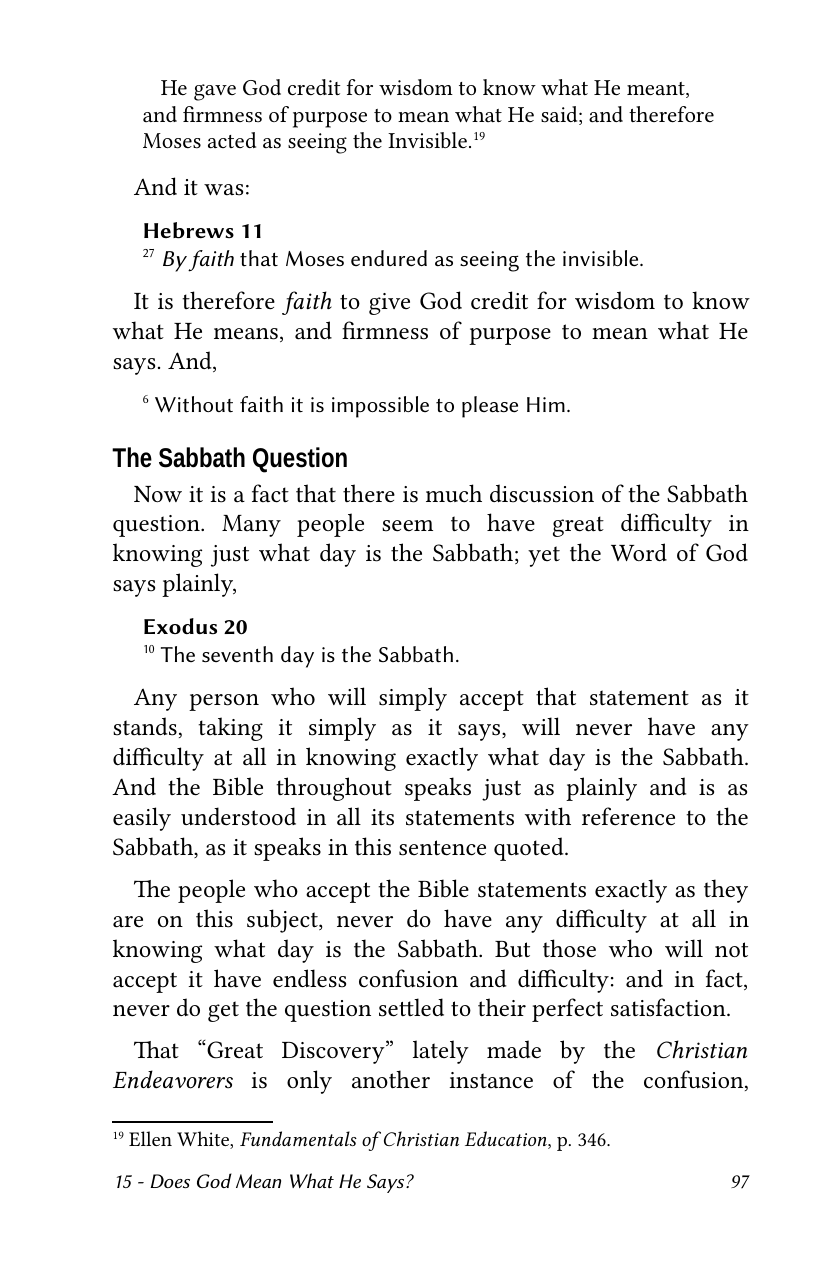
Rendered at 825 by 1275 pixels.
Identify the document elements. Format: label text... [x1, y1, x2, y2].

text Hebrews 11 [142, 218, 750, 244]
subtitle The Sabbath Question [112, 442, 750, 473]
text And it was: [112, 173, 750, 202]
text Ellen White, Fundamentals of Christian Education, p. 346. [112, 1128, 750, 1152]
text 6 Without faith it is impossible to please Him. [142, 392, 720, 418]
text 10 The seventh day is the Sabbath. [142, 642, 720, 668]
text Now it is a fact that there is much discussion of the Sabbath question. Many people seem to have great difficulty in knowing just what day is the Sabbath; yet the Word of God says plainly, [112, 479, 750, 598]
text He gave God credit for wisdom to know what He meant, and firmness of purpose to mean what He said; and therefore Moses acted as seeing the Invisible. [142, 75, 720, 154]
text The people who accept the Bible statements exactly as they are on this subject, never do have any difficulty at all in knowing what day is the Sabbath. But those who will not accept it have endless confusion and difficulty: and in fact, never do get the question settled to their perfect satisfaction. [112, 875, 750, 1023]
text Exodus 20 [142, 614, 750, 640]
text 27 By faith that Moses endured as seeing the invisible. [142, 246, 720, 272]
text It is therefore faith to give God credit for wisdom to know what He means, and firmness of purpose to mean what He says. And, [112, 287, 750, 376]
text That “Great Discovery” lately made by the Christian Endeavorers is only another instance of the confusion, [112, 1036, 750, 1095]
text Any person who will simply accept that statement as it stands, taking it simply as it says, will never have any difficulty at all in knowing exactly what day is the Sabbath. And the Bible throughout speaks just as plainly and is as easily understood in all its statements with reference to the Sabbath, as it speaks in this sentence quoted. [112, 683, 750, 861]
